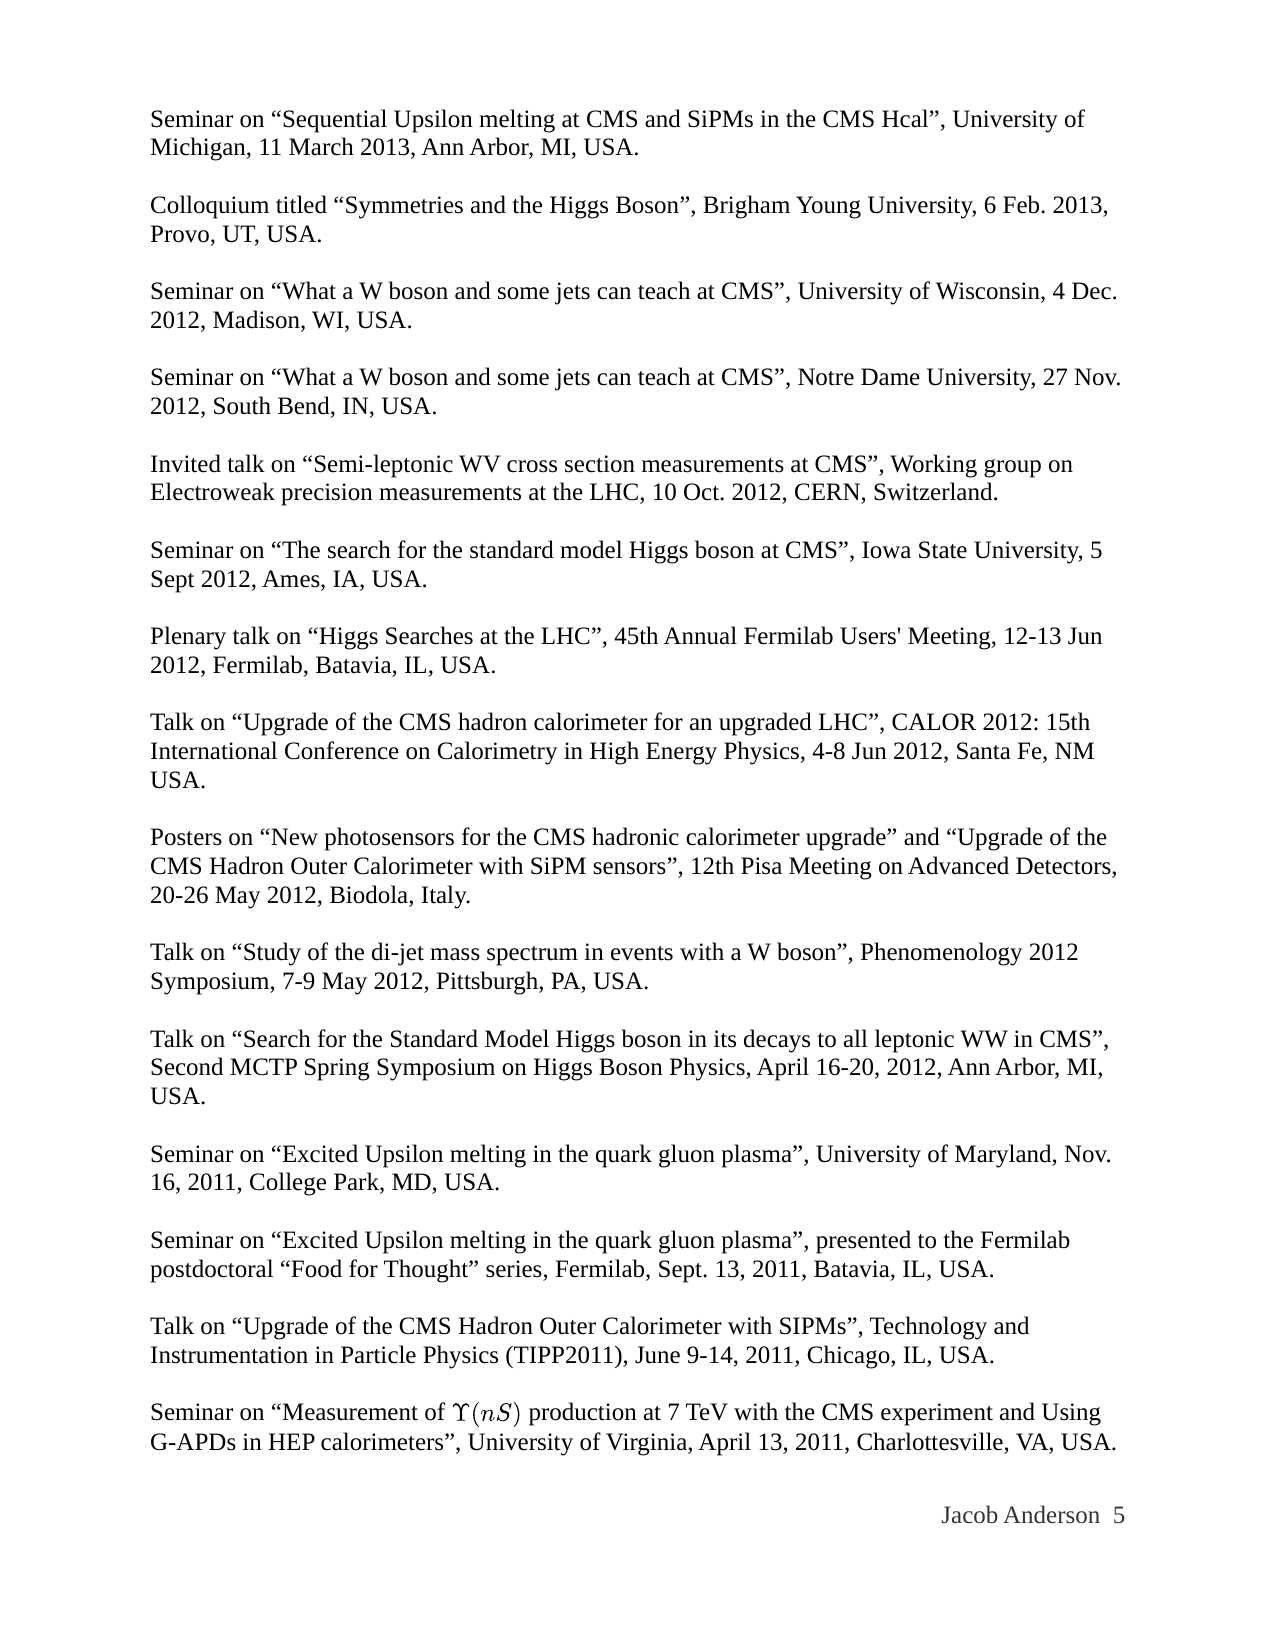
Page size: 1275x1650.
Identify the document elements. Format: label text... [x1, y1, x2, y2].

text Talk on “Upgrade of the CMS hadron calorimeter for an upgraded LHC”, CALOR 2012: 15th International Conference on Calorimetry in High Energy Physics, 4-8 Jun 2012, Santa Fe, NM USA. [150, 707, 1125, 794]
text Talk on “Search for the Standard Model Higgs boson in its decays to all leptonic WW in CMS”, Second MCTP Spring Symposium on Higgs Boson Physics, April 16-20, 2012, Ann Arbor, MI, USA. [150, 1024, 1125, 1110]
text Plenary talk on “Higgs Searches at the LHC”, 45th Annual Fermilab Users' Meeting, 12-13 Jun 2012, Fermilab, Batavia, IL, USA. [150, 621, 1125, 679]
text Posters on “New photosensors for the CMS hadronic calorimeter upgrade” and “Upgrade of the CMS Hadron Outer Calorimeter with SiPM sensors”, 12th Pisa Meeting on Advanced Detectors, 20-26 May 2012, Biodola, Italy. [150, 822, 1125, 909]
text Seminar on “Excited Upsilon melting in the quark gluon plasma”, University of Maryland, Nov. 16, 2011, College Park, MD, USA. [150, 1139, 1125, 1196]
text Seminar on “What a W boson and some jets can teach at CMS”, University of Wisconsin, 4 Dec. 2012, Madison, WI, USA. [150, 276, 1125, 334]
text Seminar on “Measurement of production at 7 TeV with the CMS experiment and Using G-APDs in HEP calorimeters”, University of Virginia, April 13, 2011, Charlottesville, VA, USA. [150, 1397, 1125, 1456]
text Colloquium titled “Symmetries and the Higgs Boson”, Brigham Young University, 6 Feb. 2013, Provo, UT, USA. [150, 190, 1125, 247]
text Seminar on “Sequential Upsilon melting at CMS and SiPMs in the CMS Hcal”, University of Michigan, 11 March 2013, Ann Arbor, MI, USA. [150, 104, 1125, 161]
text Seminar on “The search for the standard model Higgs boson at CMS”, Iowa State University, 5 Sept 2012, Ames, IA, USA. [150, 535, 1125, 592]
text Invited talk on “Semi-leptonic WV cross section measurements at CMS”, Working group on Electroweak precision measurements at the LHC, 10 Oct. 2012, CERN, Switzerland. [150, 449, 1125, 506]
text Seminar on “What a W boson and some jets can teach at CMS”, Notre Dame University, 27 Nov. 2012, South Bend, IN, USA. [150, 362, 1125, 420]
text Talk on “Upgrade of the CMS Hadron Outer Calorimeter with SIPMs”, Technology and Instrumentation in Particle Physics (TIPP2011), June 9-14, 2011, Chicago, IL, USA. [150, 1311, 1125, 1369]
text Seminar on “Excited Upsilon melting in the quark gluon plasma”, presented to the Fermilab postdoctoral “Food for Thought” series, Fermilab, Sept. 13, 2011, Batavia, IL, USA. [150, 1225, 1125, 1282]
text Talk on “Study of the di-jet mass spectrum in events with a W boson”, Phenomenology 2012 Symposium, 7-9 May 2012, Pittsburgh, PA, USA. [150, 937, 1125, 995]
